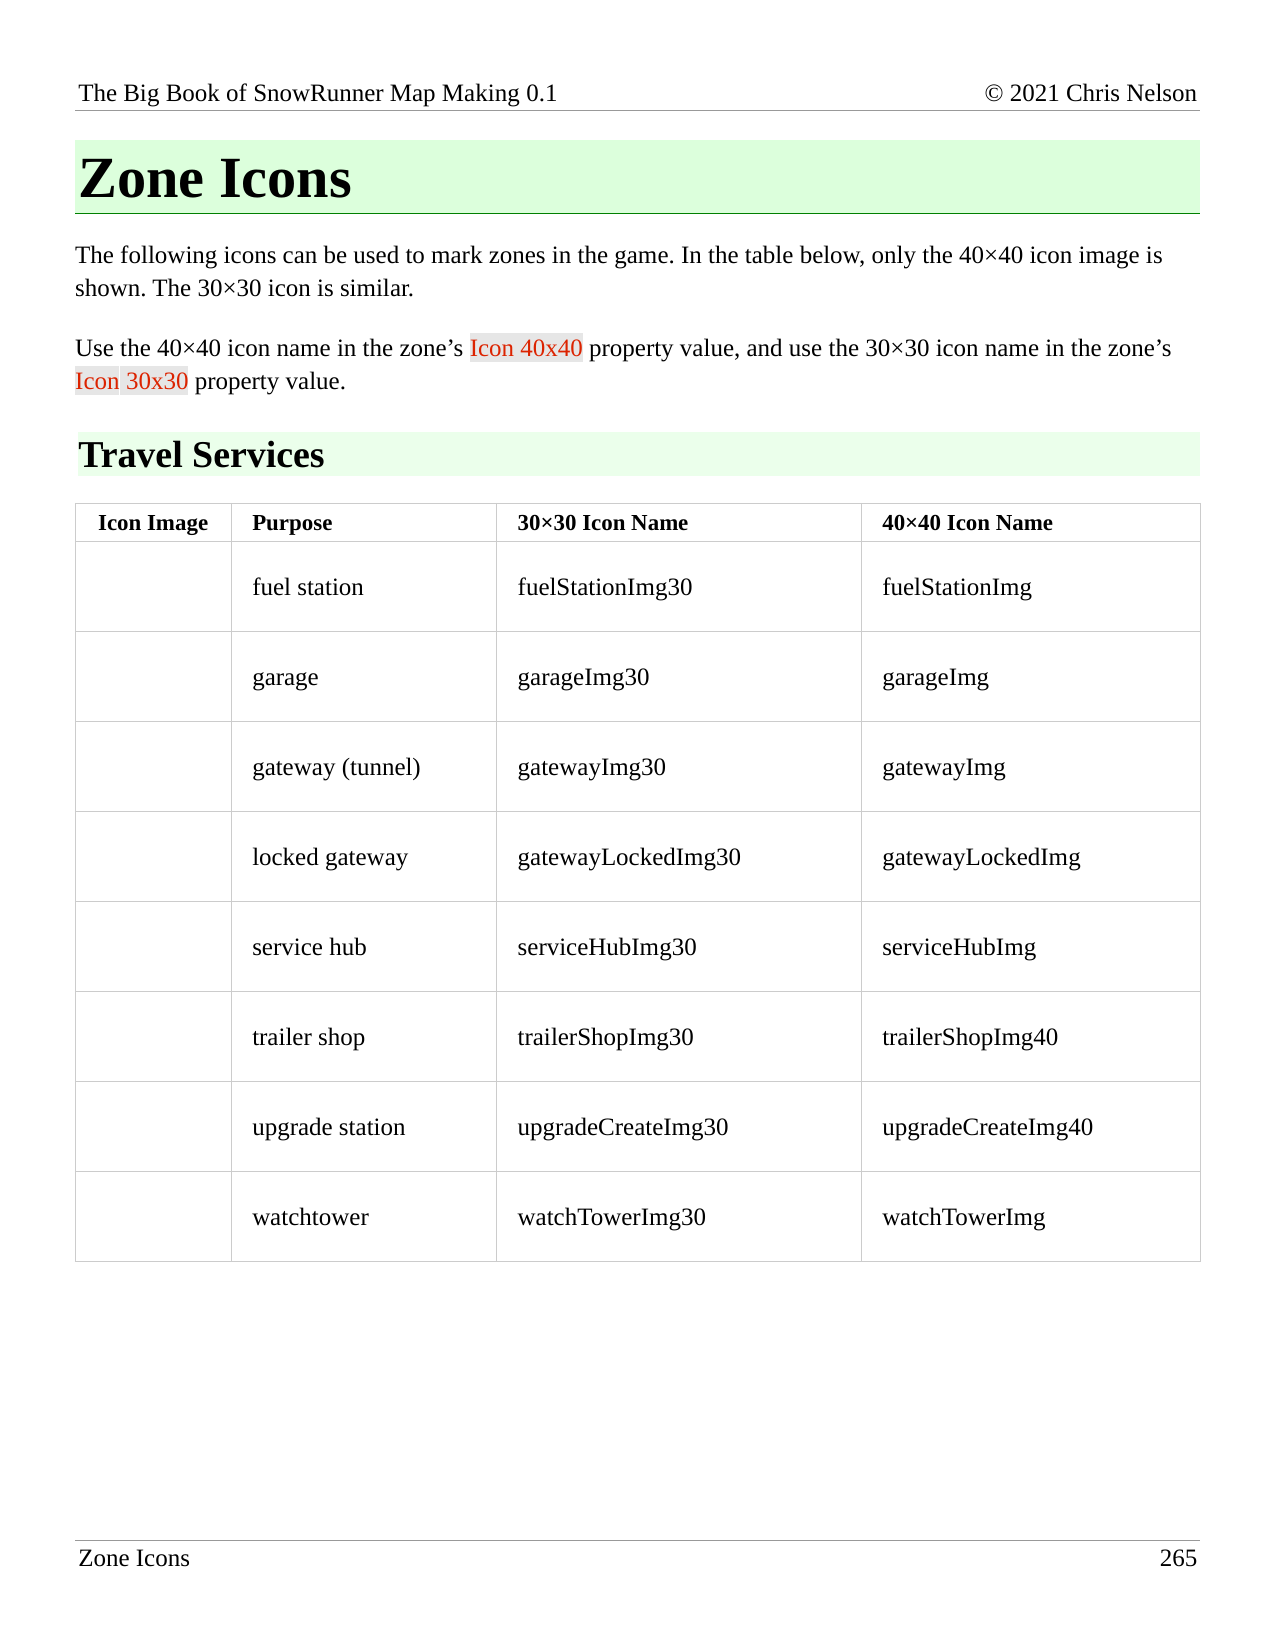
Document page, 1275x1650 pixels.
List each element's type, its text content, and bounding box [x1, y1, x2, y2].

table_cell service hub [232, 902, 496, 991]
table_cell trailer shop [232, 992, 496, 1081]
table_cell trailerShopImg40 [862, 992, 1200, 1081]
table_cell fuel station [232, 542, 496, 631]
table_cell fuelStationImg [862, 542, 1200, 631]
table_cell garageImg30 [497, 632, 861, 721]
text Use the 40×40 icon name in the zone’s Icon 40x40 property value, and use the 30×30 icon name in the zone’s Icon 30x30 property value. [75, 333, 1200, 395]
table_cell gatewayImg [862, 722, 1200, 811]
table_cell serviceHubImg [862, 902, 1200, 991]
table_cell [76, 542, 231, 631]
table_cell watchTowerImg [862, 1172, 1200, 1261]
table_cell gateway (tunnel) [232, 722, 496, 811]
table_cell upgrade station [232, 1082, 496, 1171]
table_cell [76, 992, 231, 1081]
table_cell upgradeCreateImg30 [497, 1082, 861, 1171]
table_header 30×30 Icon Name [497, 504, 861, 541]
table_cell serviceHubImg30 [497, 902, 861, 991]
subtitle Travel Services [78, 432, 1200, 476]
table_cell upgradeCreateImg40 [862, 1082, 1200, 1171]
table_cell garageImg [862, 632, 1200, 721]
table_cell gatewayLockedImg30 [497, 812, 861, 901]
table_cell garage [232, 632, 496, 721]
table_cell watchTowerImg30 [497, 1172, 861, 1261]
table_cell [76, 722, 231, 811]
table_cell [76, 812, 231, 901]
table_cell watchtower [232, 1172, 496, 1261]
text The following icons can be used to mark zones in the game. In the table below, only the 40×40 icon image is shown. The 30×30 icon is similar. [75, 240, 1200, 302]
table_cell gatewayLockedImg [862, 812, 1200, 901]
table_cell [76, 902, 231, 991]
table_header Purpose [232, 504, 496, 541]
table_header Icon Image [76, 504, 231, 541]
table_cell trailerShopImg30 [497, 992, 861, 1081]
table_cell [76, 1172, 231, 1261]
table_cell locked gateway [232, 812, 496, 901]
subtitle Zone Icons [75, 140, 1200, 213]
table_cell fuelStationImg30 [497, 542, 861, 631]
table_cell [76, 632, 231, 721]
table_cell gatewayImg30 [497, 722, 861, 811]
table_header 40×40 Icon Name [862, 504, 1200, 541]
table_cell [76, 1082, 231, 1171]
